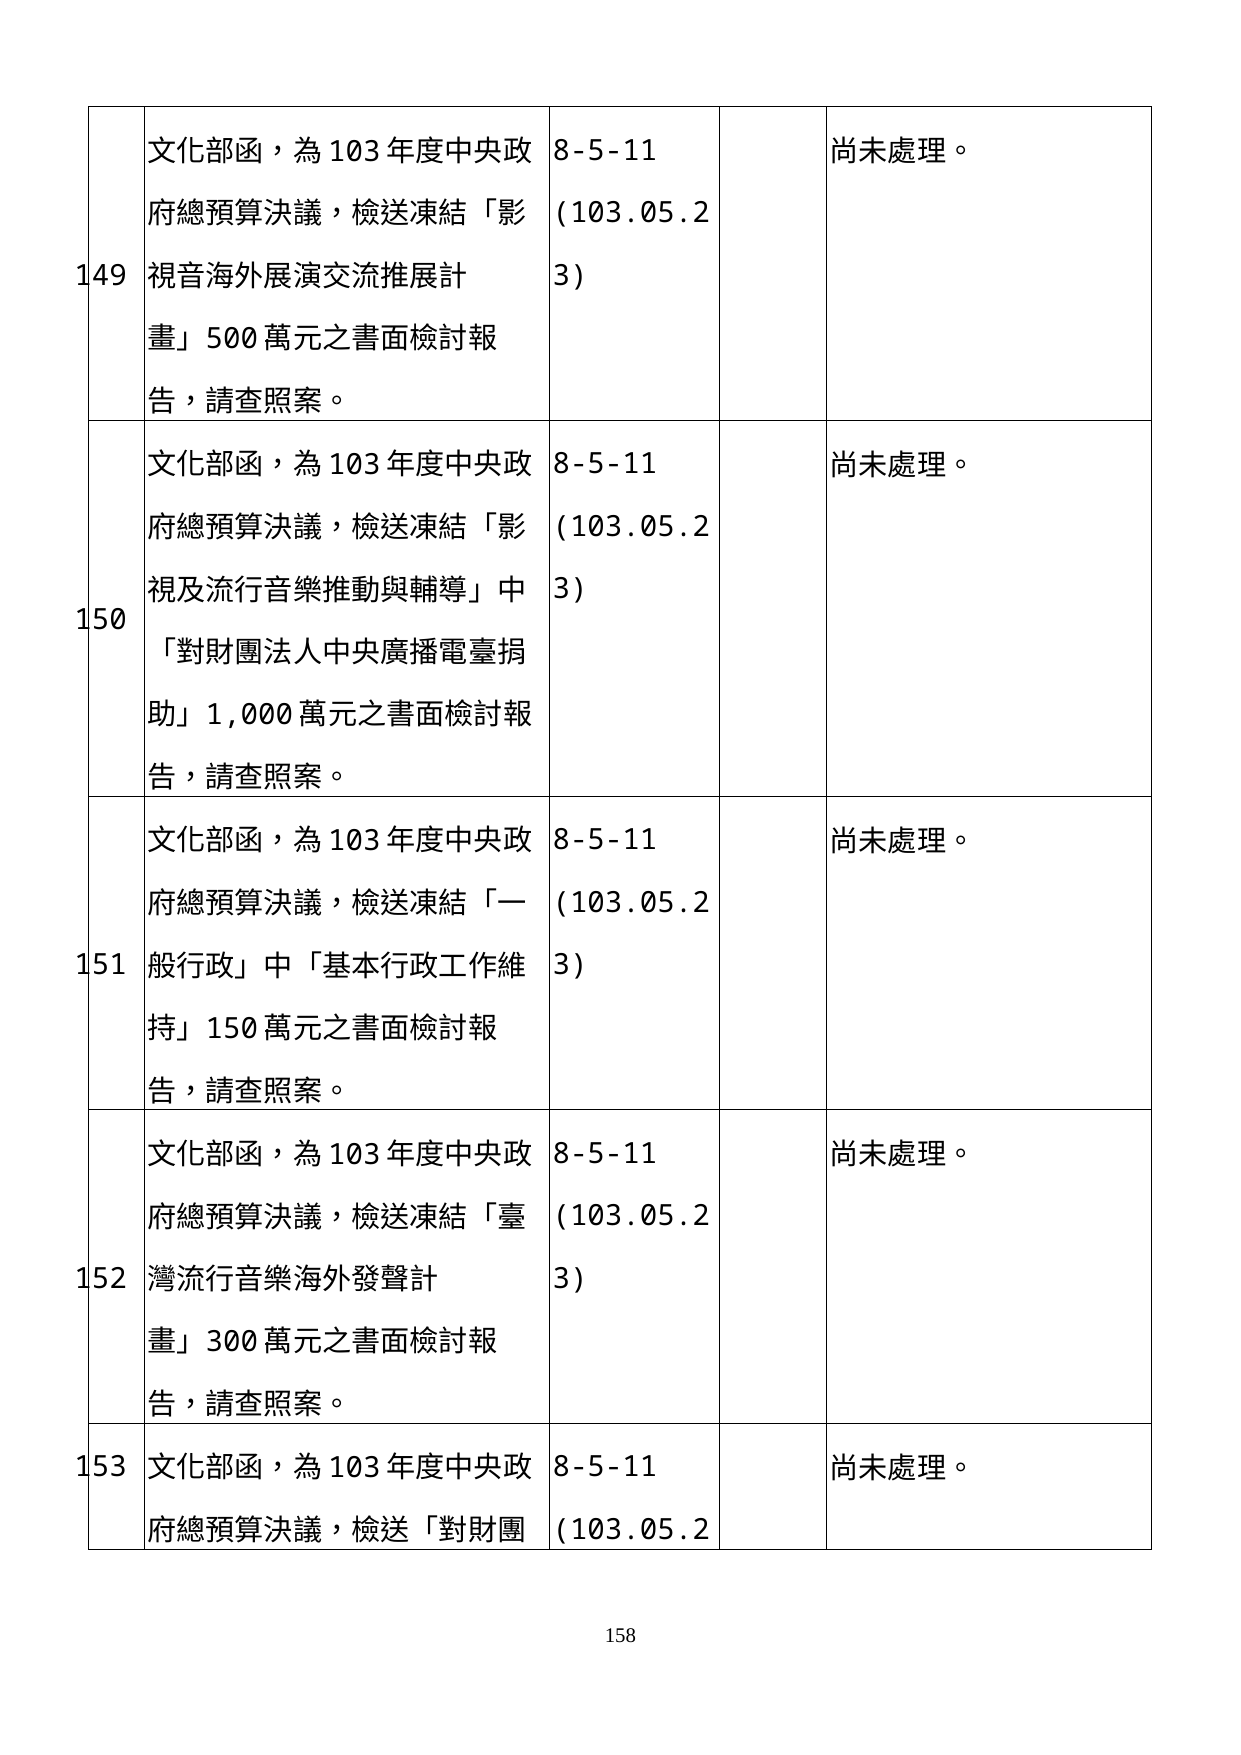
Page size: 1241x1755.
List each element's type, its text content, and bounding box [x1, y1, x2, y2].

table_cell [720, 421, 826, 796]
table_cell 8-5-11 (103.05.2 [550, 1424, 719, 1549]
table_cell 尚未處理。 [827, 1110, 1151, 1423]
table_cell 8-5-11 (103.05.23) [550, 1110, 719, 1423]
table_cell 文化部函，為103年度中央政府總預算決議，檢送凍結「臺灣流行音樂海外發聲計畫」300萬元之書面檢討報告，請查照案。 [145, 1110, 549, 1423]
table_cell 文化部函，為103年度中央政府總預算決議，檢送「對財團 [145, 1424, 549, 1549]
table_cell [720, 797, 826, 1109]
table_cell 8-5-11 (103.05.23) [550, 797, 719, 1109]
table_cell 8-5-11 (103.05.23) [550, 107, 719, 419]
table_cell 尚未處理。 [827, 797, 1151, 1109]
table_cell [89, 1424, 144, 1549]
table_cell 尚未處理。 [827, 1424, 1151, 1549]
table_cell 尚未處理。 [827, 421, 1151, 796]
table_cell 尚未處理。 [827, 107, 1151, 419]
table_cell 文化部函，為103年度中央政府總預算決議，檢送凍結「一般行政」中「基本行政工作維持」150萬元之書面檢討報告，請查照案。 [145, 797, 549, 1109]
table_cell 文化部函，為103年度中央政府總預算決議，檢送凍結「影視音海外展演交流推展計畫」500萬元之書面檢討報告，請查照案。 [145, 107, 549, 419]
table_cell [720, 1424, 826, 1549]
table_cell [720, 1110, 826, 1423]
table_cell [720, 107, 826, 419]
table_cell [89, 107, 144, 419]
table_cell [89, 797, 144, 1109]
table_cell 8-5-11 (103.05.23) [550, 421, 719, 796]
table_cell 文化部函，為103年度中央政府總預算決議，檢送凍結「影視及流行音樂推動與輔導」中「對財團法人中央廣播電臺捐助」1,000萬元之書面檢討報告，請查照案。 [145, 421, 549, 796]
table_cell [89, 1110, 144, 1423]
table_cell [89, 421, 144, 796]
